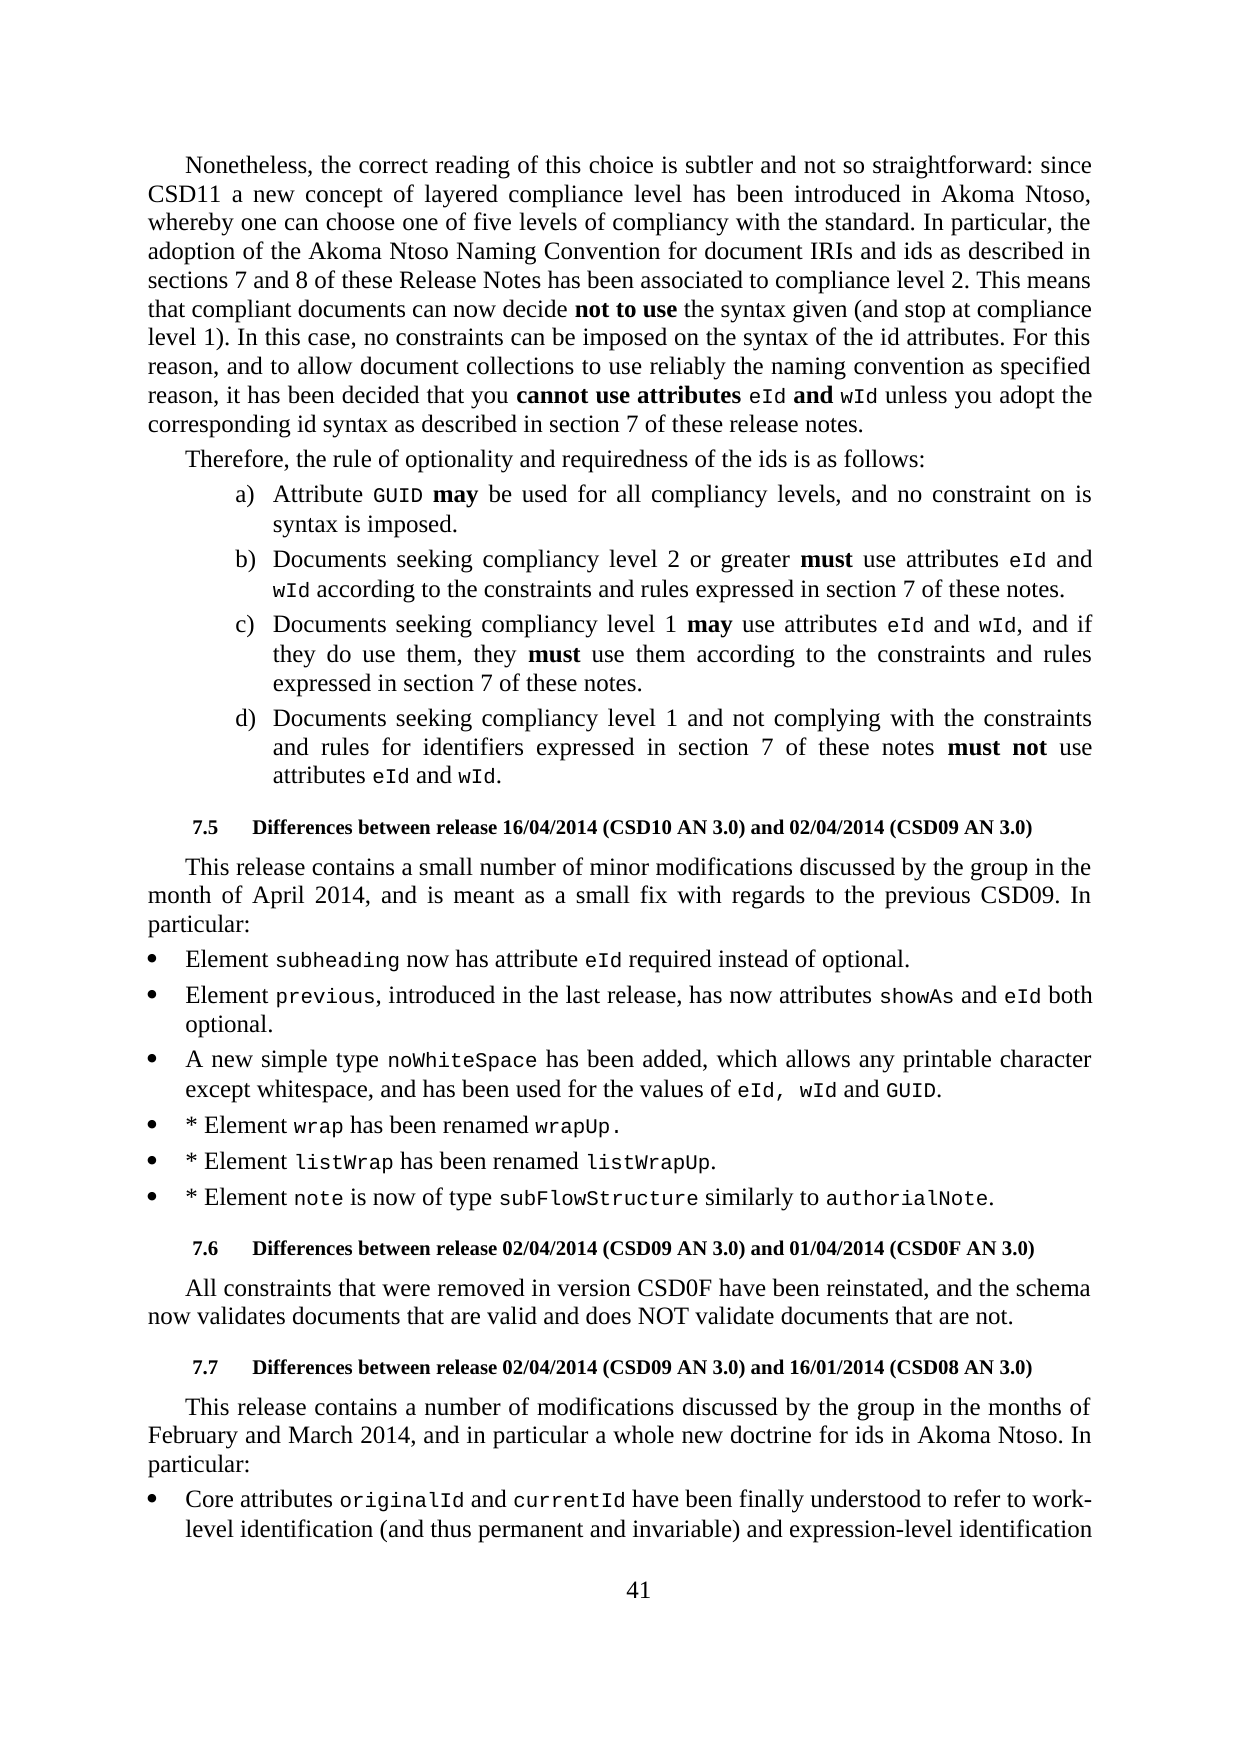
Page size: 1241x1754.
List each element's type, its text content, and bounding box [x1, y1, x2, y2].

list Documents seeking compliancy level 1 and not complying with the constraints and rules for identifiers expressed in section 7 of these notes must not use attributes eId and wId. [235, 703, 1092, 790]
subtitle Differences between release 02/04/2014 (CSD09 AN 3.0) and 01/04/2014 (CSD0F AN 3.0) [192, 1236, 1092, 1260]
list Element subheading now has attribute eId required instead of optional. [148, 944, 1092, 974]
list * Element note is now of type subFlowStructure similarly to authorialNote. [148, 1182, 1092, 1211]
subtitle Differences between release 02/04/2014 (CSD09 AN 3.0) and 16/01/2014 (CSD08 AN 3.0) [192, 1355, 1092, 1379]
text Therefore, the rule of optionality and requiredness of the ids is as follows: [148, 444, 1092, 473]
subtitle Differences between release 16/04/2014 (CSD10 AN 3.0) and 02/04/2014 (CSD09 AN 3.0) [192, 815, 1092, 839]
list Documents seeking compliancy level 2 or greater must use attributes eId and wId according to the constraints and rules expressed in section 7 of these notes. [235, 544, 1092, 603]
list Core attributes originalId and currentId have been finally understood to refer to work-level identification (and thus permanent and invariable) and expression-level identification [148, 1484, 1092, 1543]
text This release contains a number of modifications discussed by the group in the months of February and March 2014, and in particular a whole new doctrine for ids in Akoma Ntoso. In particular: [148, 1392, 1092, 1478]
list Attribute GUID may be used for all compliancy levels, and no constraint on is syntax is imposed. [235, 479, 1092, 538]
text All constraints that were removed in version CSD0F have been reinstated, and the schema now validates documents that are valid and does NOT validate documents that are not. [148, 1273, 1092, 1330]
text Nonetheless, the correct reading of this choice is subtler and not so straightforward: since CSD11 a new concept of layered compliance level has been introduced in Akoma Ntoso, whereby one can choose one of five levels of compliancy with the standard. In particular, the adoption of the Akoma Ntoso Naming Convention for document IRIs and ids as described in sections 7 and 8 of these Release Notes has been associated to compliance level 2. This means that compliant documents can now decide not to use the syntax given (and stop at compliance level 1). In this case, no constraints can be imposed on the syntax of the id attributes. For this reason, and to allow document collections to use reliably the naming convention as specified reason, it has been decided that you cannot use attributes eId and wId unless you adopt the corresponding id syntax as described in section 7 of these release notes. [148, 150, 1092, 438]
list Documents seeking compliancy level 1 may use attributes eId and wId, and if they do use them, they must use them according to the constraints and rules expressed in section 7 of these notes. [235, 609, 1092, 697]
list * Element listWrap has been renamed listWrapUp. [148, 1146, 1092, 1175]
list A new simple type noWhiteSpace has been added, which allows any printable character except whitespace, and has been used for the values of eId, wId and GUID. [148, 1044, 1092, 1104]
text This release contains a small number of minor modifications discussed by the group in the month of April 2014, and is meant as a small fix with regards to the previous CSD09. In particular: [148, 852, 1092, 938]
list Element previous, introduced in the last release, has now attributes showAs and eId both optional. [148, 980, 1092, 1038]
list * Element wrap has been renamed wrapUp. [148, 1110, 1092, 1139]
